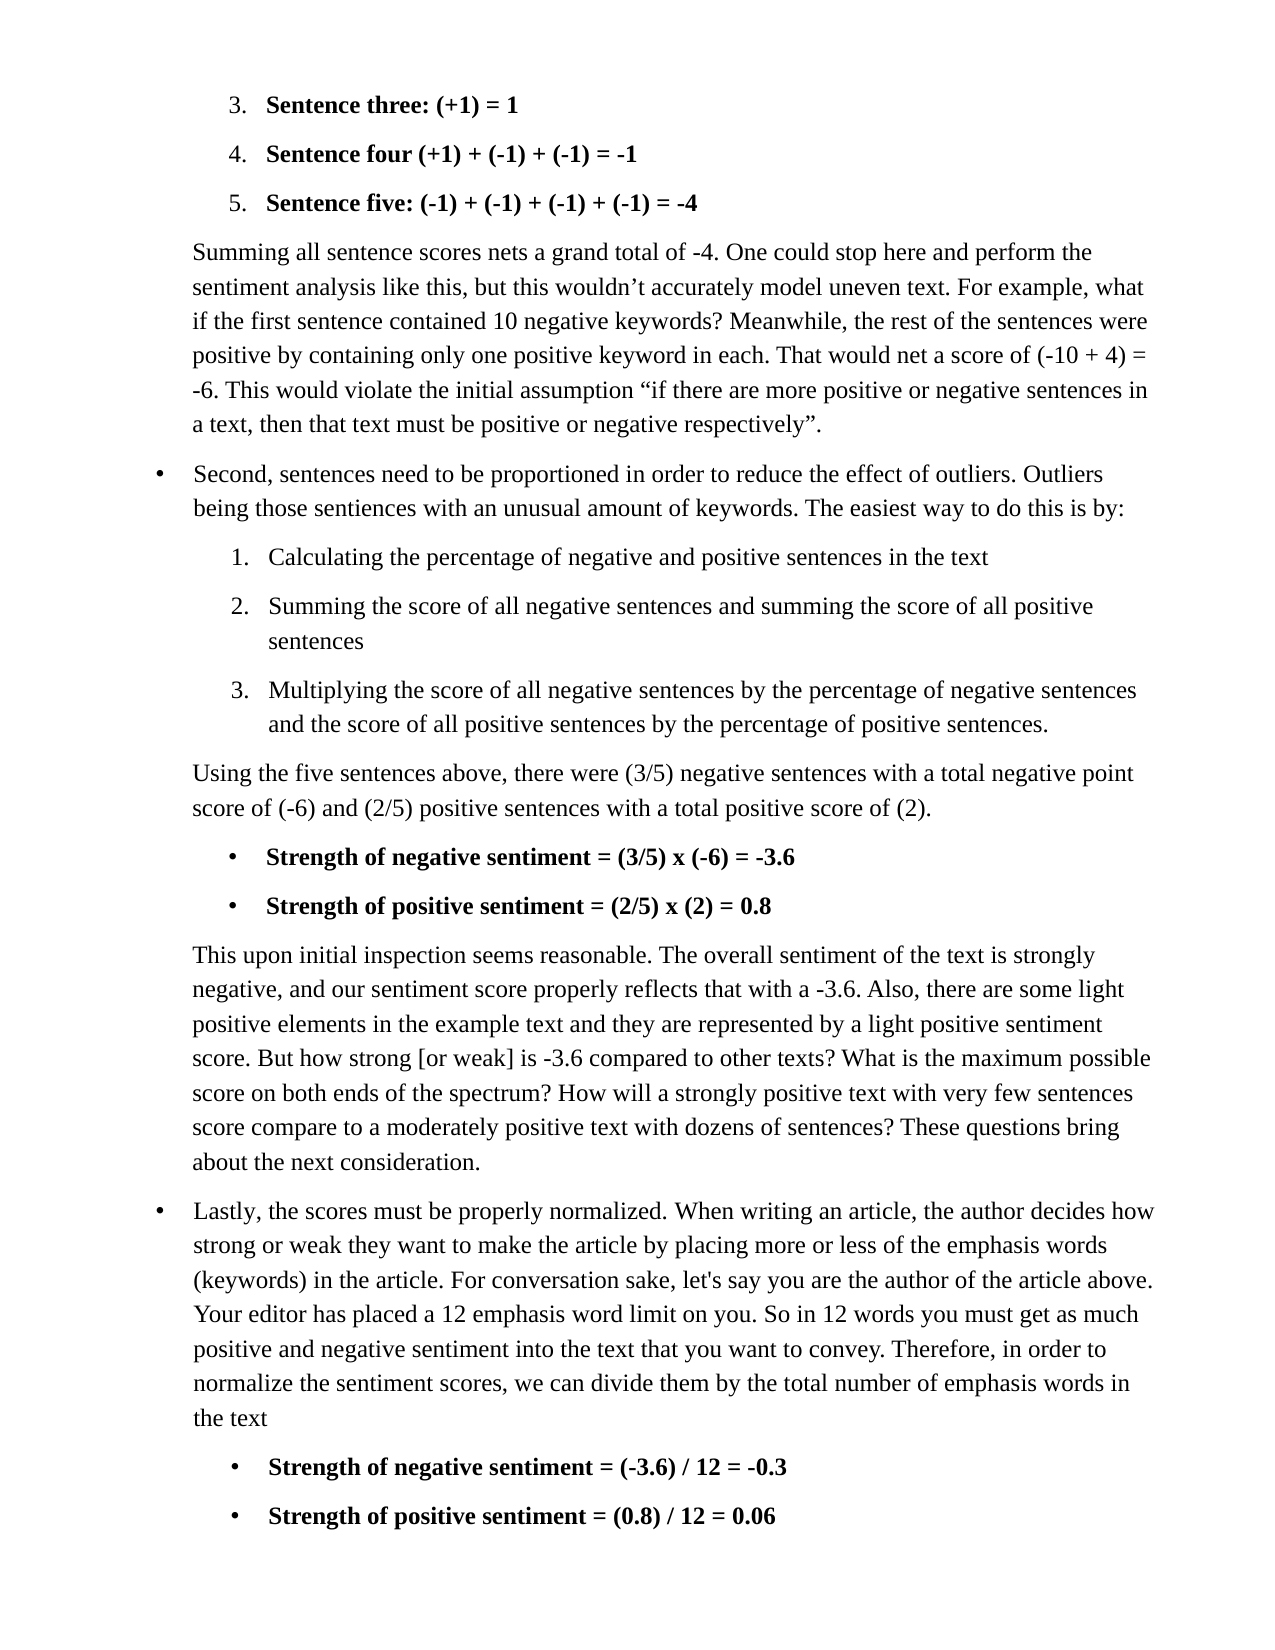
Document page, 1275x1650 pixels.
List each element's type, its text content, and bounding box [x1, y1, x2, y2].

list Strength of positive sentiment = (2/5) x (2) = 0.8 [228, 891, 1157, 920]
text Using the five sentences above, there were (3/5) negative sentences with a total negative point score of (-6) and (2/5) positive sentences with a total positive score of (2). [192, 758, 1157, 822]
list Sentence four (+1) + (-1) + (-1) = -1 [228, 139, 1157, 168]
list Second, sentences need to be proportioned in order to reduce the effect of outliers. Outliers being those sentiences with an unusual amount of keywords. The easiest way to do this is by: [156, 459, 1157, 522]
text Summing all sentence scores nets a grand total of -4. One could stop here and perform the sentiment analysis like this, but this wouldn’t accurately model uneven text. For example, what if the first sentence contained 10 negative keywords? Meanwhile, the rest of the sentences were positive by containing only one positive keyword in each. That would net a score of (-10 + 4) = -6. This would violate the initial assumption “if there are more positive or negative sentences in a text, then that text must be positive or negative respectively”. [192, 237, 1157, 438]
list Sentence three: (+1) = 1 [228, 90, 1157, 119]
list Strength of positive sentiment = (0.8) / 12 = 0.06 [231, 1501, 1157, 1530]
list Strength of negative sentiment = (3/5) x (-6) = -3.6 [228, 842, 1157, 871]
list Multiplying the score of all negative sentences by the percentage of negative sentences and the score of all positive sentences by the percentage of positive sentences. [231, 675, 1157, 738]
list Calculating the percentage of negative and positive sentences in the text [231, 542, 1157, 571]
list Lastly, the scores must be properly normalized. When writing an article, the author decides how strong or weak they want to make the article by placing more or less of the emphasis words (keywords) in the article. For conversation sake, let's say you are the author of the article above. Your editor has placed a 12 emphasis word limit on you. So in 12 words you must get as much positive and negative sentiment into the text that you want to convey. Therefore, in order to normalize the sentiment scores, we can divide them by the total number of emphasis words in the text [156, 1196, 1157, 1432]
list Sentence five: (-1) + (-1) + (-1) + (-1) = -4 [228, 188, 1157, 217]
text This upon initial inspection seems reasonable. The overall sentiment of the text is strongly negative, and our sentiment score properly reflects that with a -3.6. Also, there are some light positive elements in the example text and they are represented by a light positive sentiment score. But how strong [or weak] is -3.6 compared to other texts? What is the maximum possible score on both ends of the spectrum? How will a strongly positive text with very few sentences score compare to a moderately positive text with dozens of sentences? These questions bring about the next consideration. [192, 940, 1157, 1176]
list Summing the score of all negative sentences and summing the score of all positive sentences [231, 591, 1157, 654]
list Strength of negative sentiment = (-3.6) / 12 = -0.3 [231, 1452, 1157, 1481]
